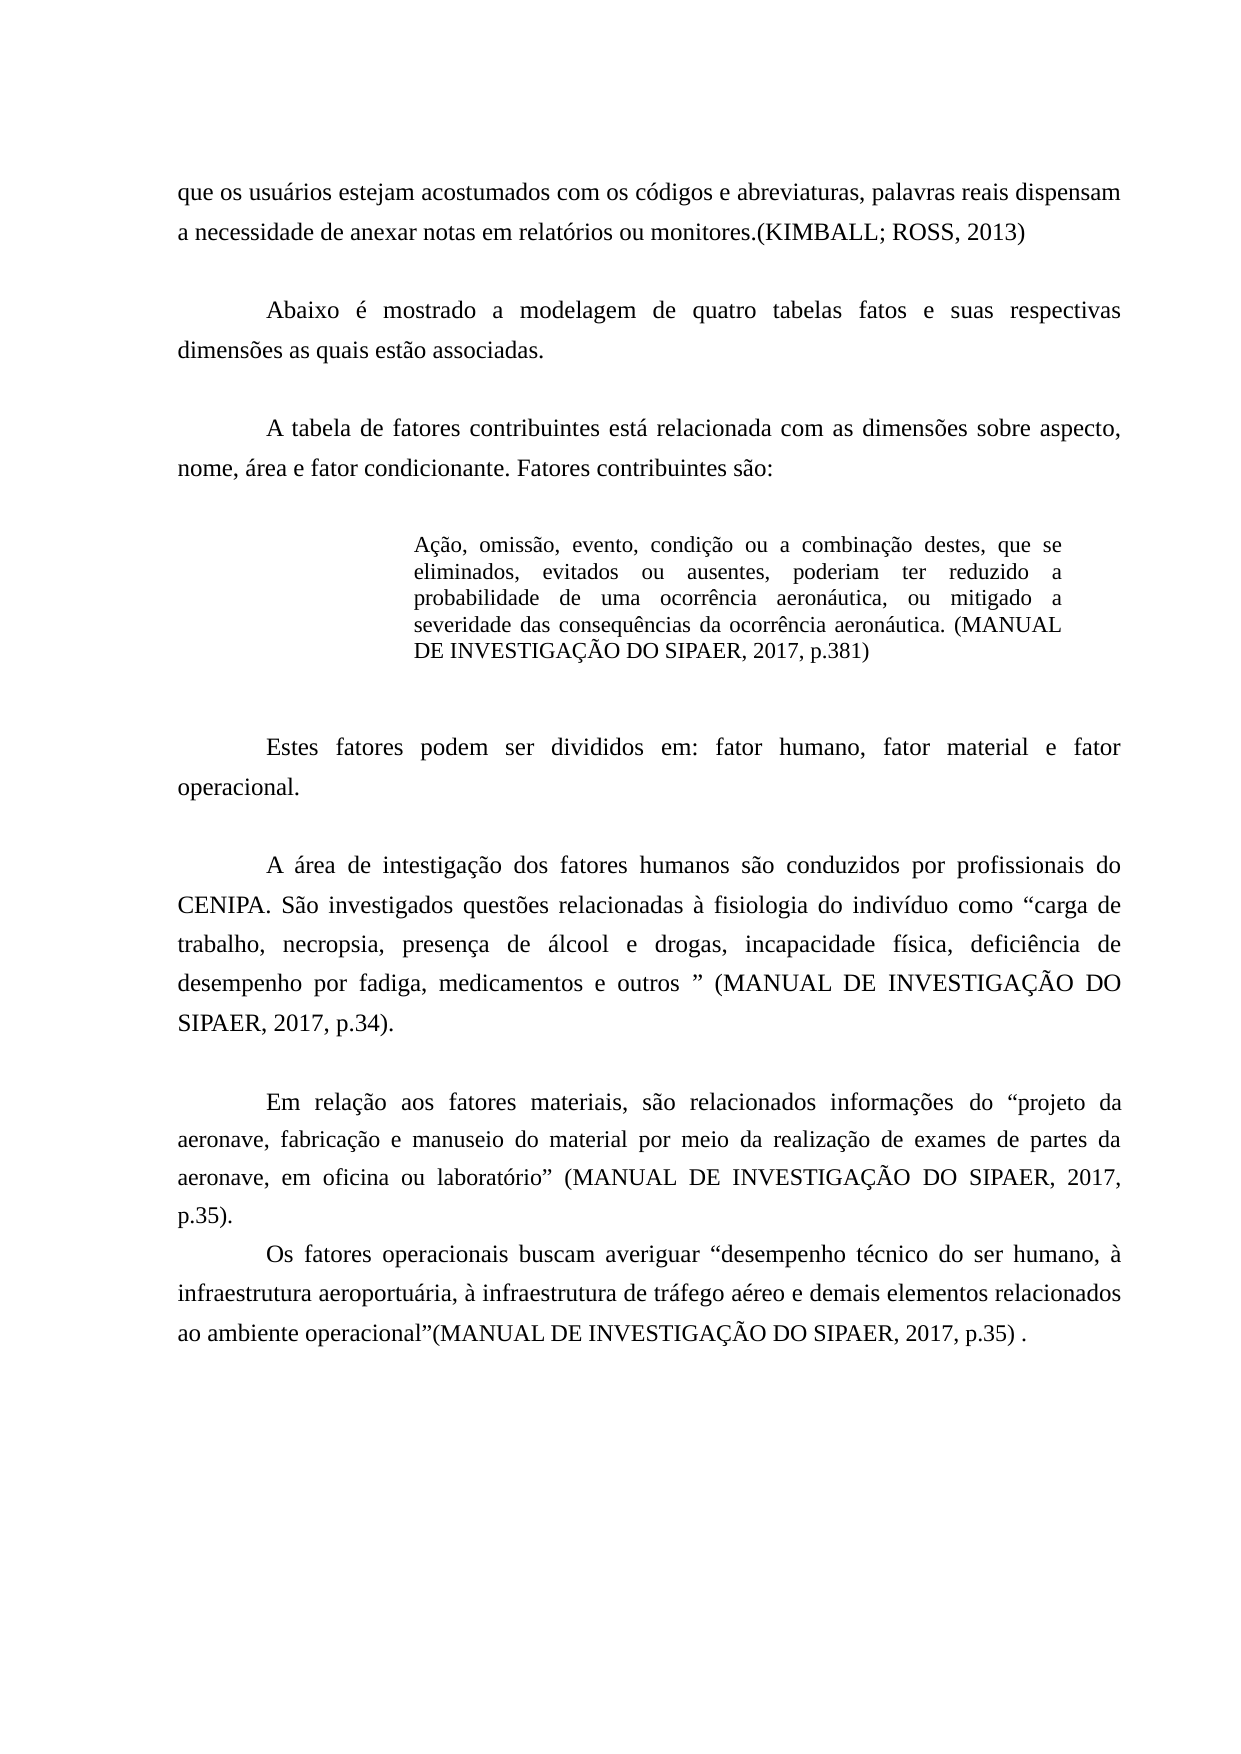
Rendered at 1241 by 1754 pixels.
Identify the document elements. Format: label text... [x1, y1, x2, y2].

text Os fatores operacionais buscam averiguar “desempenho técnico do ser humano, à infraestrutura aeroportuária, à infraestrutura de tráfego aéreo e demais elementos relacionados ao ambiente operacional”(MANUAL DE INVESTIGAÇÃO DO SIPAER, 2017, p.35) . [177, 1239, 1122, 1346]
text Estes fatores podem ser divididos em: fator humano, fator material e fator operacional. [177, 732, 1122, 800]
text A tabela de fatores contribuintes está relacionada com as dimensões sobre aspecto, nome, área e fator condicionante. Fatores contribuintes são: [177, 413, 1122, 482]
text Ação, omissão, evento, condição ou a combinação destes, que se eliminados, evitados ou ausentes, poderiam ter reduzido a probabilidade de uma ocorrência aeronáutica, ou mitigado a severidade das consequências da ocorrência aeronáutica. (MANUAL DE INVESTIGAÇÃO DO SIPAER, 2017, p.381) [413, 532, 1063, 663]
text A área de intestigação dos fatores humanos são conduzidos por profissionais do CENIPA. São investigados questões relacionadas à fisiologia do indivíduo como “carga de trabalho, necropsia, presença de álcool e drogas, incapacidade física, deficiência de desempenho por fadiga, medicamentos e outros ” (MANUAL DE INVESTIGAÇÃO DO SIPAER, 2017, p.34). [177, 850, 1122, 1037]
text Em relação aos fatores materiais, são relacionados informações do “projeto da aeronave, fabricação e manuseio do material por meio da realização de exames de partes da aeronave, em oficina ou laboratório” (MANUAL DE INVESTIGAÇÃO DO SIPAER, 2017, p.35). [177, 1087, 1122, 1229]
text que os usuários estejam acostumados com os códigos e abreviaturas, palavras reais dispensam a necessidade de anexar notas em relatórios ou monitores.(KIMBALL; ROSS, 2013) [177, 177, 1122, 245]
text Abaixo é mostrado a modelagem de quatro tabelas fatos e suas respectivas dimensões as quais estão associadas. [177, 295, 1122, 363]
